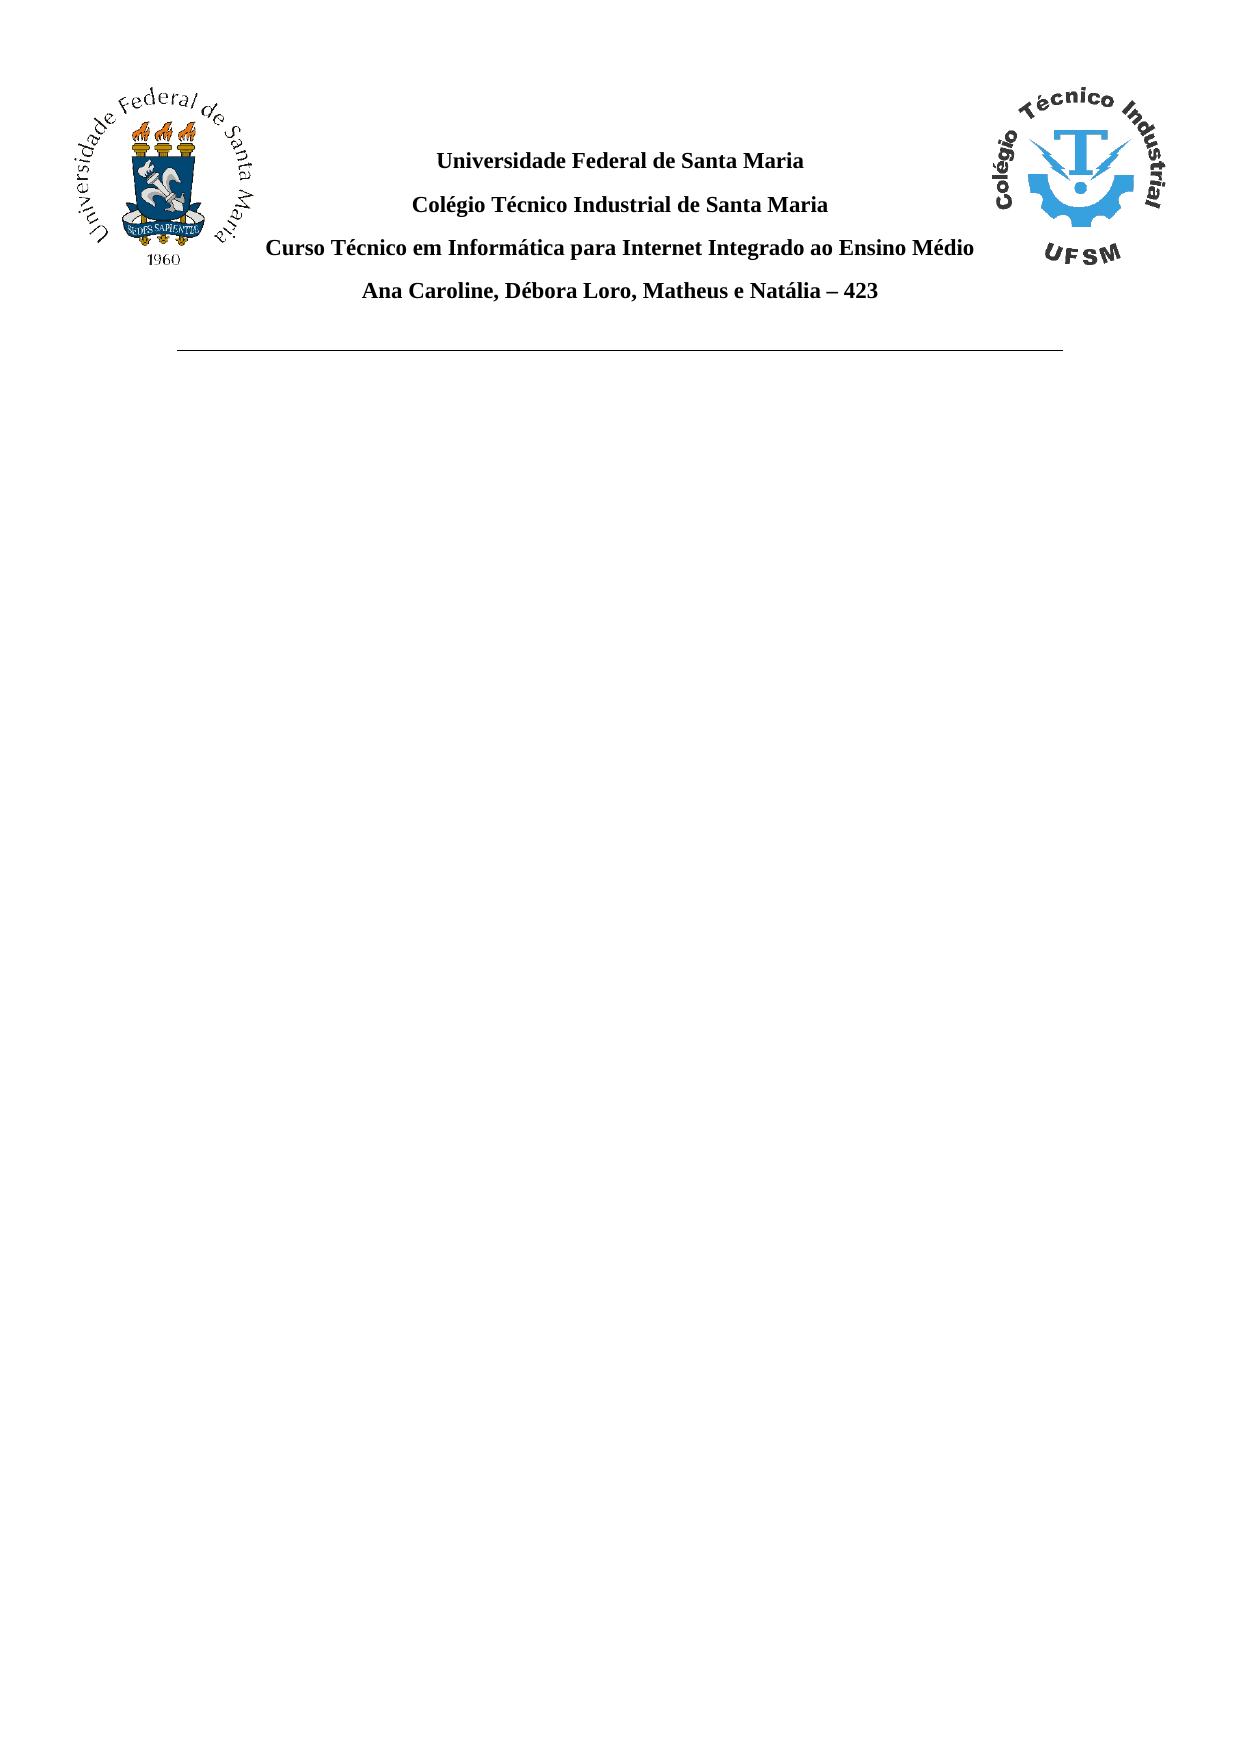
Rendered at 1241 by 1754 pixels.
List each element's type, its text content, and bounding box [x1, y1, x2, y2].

text Universidade Federal de Santa Maria [254, 148, 992, 174]
picture [74, 87, 254, 265]
text Curso Técnico em Informática para Internet Integrado ao Ensino Médio [254, 234, 992, 260]
picture [992, 87, 1166, 265]
text Ana Caroline, Débora Loro, Matheus e Natália – 423 [177, 277, 1063, 303]
text Colégio Técnico Industrial de Santa Maria [254, 191, 992, 217]
